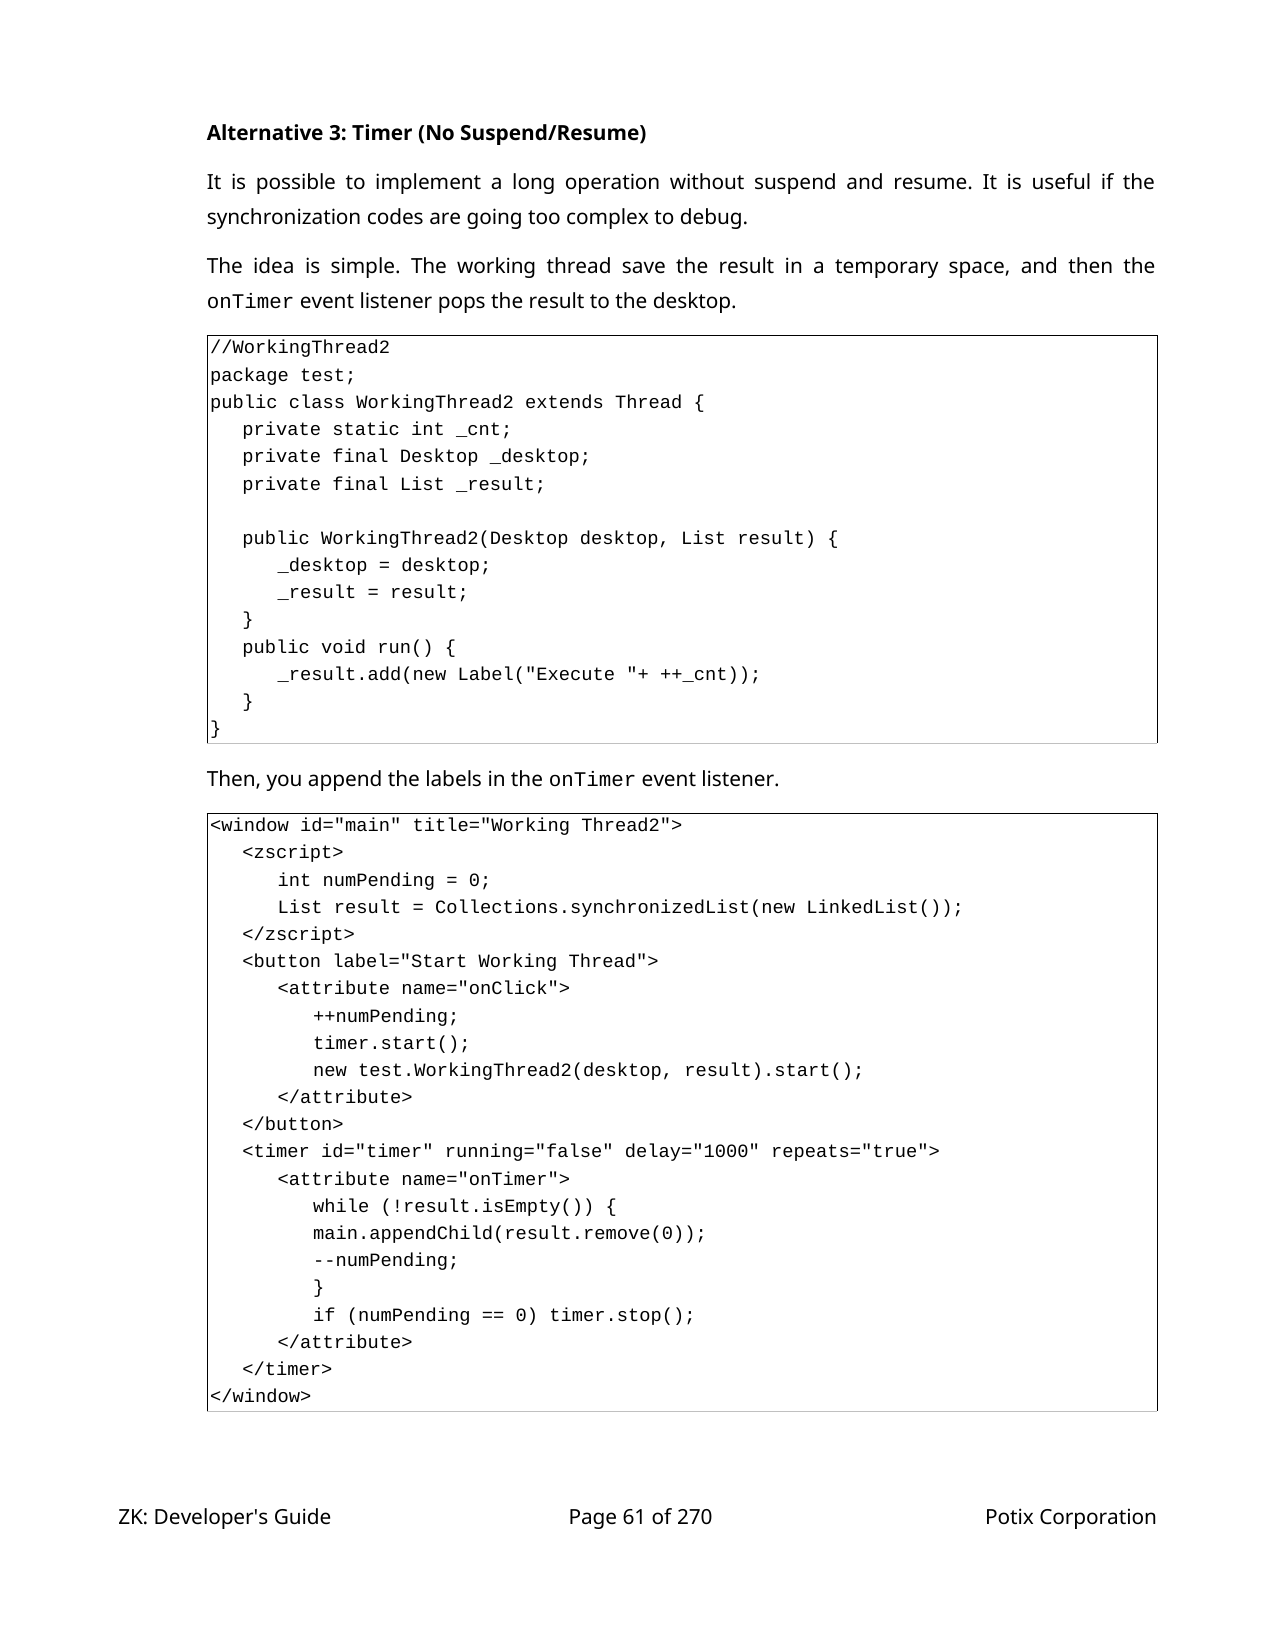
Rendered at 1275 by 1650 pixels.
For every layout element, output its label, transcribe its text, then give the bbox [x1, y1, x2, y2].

text private static int _cnt; [208, 417, 1157, 441]
text new test.WorkingThread2(desktop, result).start(); [208, 1058, 1157, 1082]
text <attribute name="onClick"> [208, 976, 1157, 1001]
text <attribute name="onTimer"> [208, 1167, 1157, 1191]
text </timer> [208, 1357, 1157, 1381]
text </zscript> [208, 922, 1157, 946]
text Then, you append the labels in the onTimer event listener. [207, 764, 1157, 792]
text public WorkingThread2(Desktop desktop, List result) { [208, 526, 1157, 550]
text ++numPending; [208, 1003, 1157, 1028]
text public class WorkingThread2 extends Thread { [208, 390, 1157, 414]
text main.appendChild(result.remove(0)); [208, 1221, 1157, 1245]
text <zscript> [208, 840, 1157, 864]
text public void run() { [208, 634, 1157, 659]
text if (numPending == 0) timer.stop(); [208, 1302, 1157, 1327]
text while (!result.isEmpty()) { [208, 1194, 1157, 1218]
text int numPending = 0; [208, 867, 1157, 892]
text It is possible to implement a long operation without suspend and resume. It is useful if the synchronization codes are going too complex to debug. [207, 167, 1157, 230]
text _result = result; [208, 580, 1157, 604]
text private final Desktop _desktop; [208, 444, 1157, 468]
text </window> [208, 1384, 1157, 1411]
text </attribute> [208, 1085, 1157, 1109]
text package test; [208, 363, 1157, 387]
text The idea is simple. The working thread save the result in a temporary space, and then the onTimer event listener pops the result to the desktop. [207, 251, 1157, 315]
text --numPending; [208, 1248, 1157, 1272]
text } [208, 689, 1157, 713]
text </attribute> [208, 1330, 1157, 1354]
subtitle Alternative 3: Timer (No Suspend/Resume) [207, 118, 1157, 146]
text <window id="main" title="Working Thread2"> [208, 814, 1157, 837]
text <button label="Start Working Thread"> [208, 949, 1157, 973]
text } [208, 1275, 1157, 1299]
text <timer id="timer" running="false" delay="1000" repeats="true"> [208, 1139, 1157, 1164]
text </button> [208, 1112, 1157, 1136]
text } [208, 716, 1157, 743]
text timer.start(); [208, 1031, 1157, 1055]
text } [208, 607, 1157, 632]
text _result.add(new Label("Execute "+ ++_cnt)); [208, 662, 1157, 686]
text _desktop = desktop; [208, 553, 1157, 577]
text List result = Collections.synchronizedList(new LinkedList()); [208, 895, 1157, 919]
text //WorkingThread2 [208, 336, 1157, 360]
text private final List _result; [208, 471, 1157, 496]
